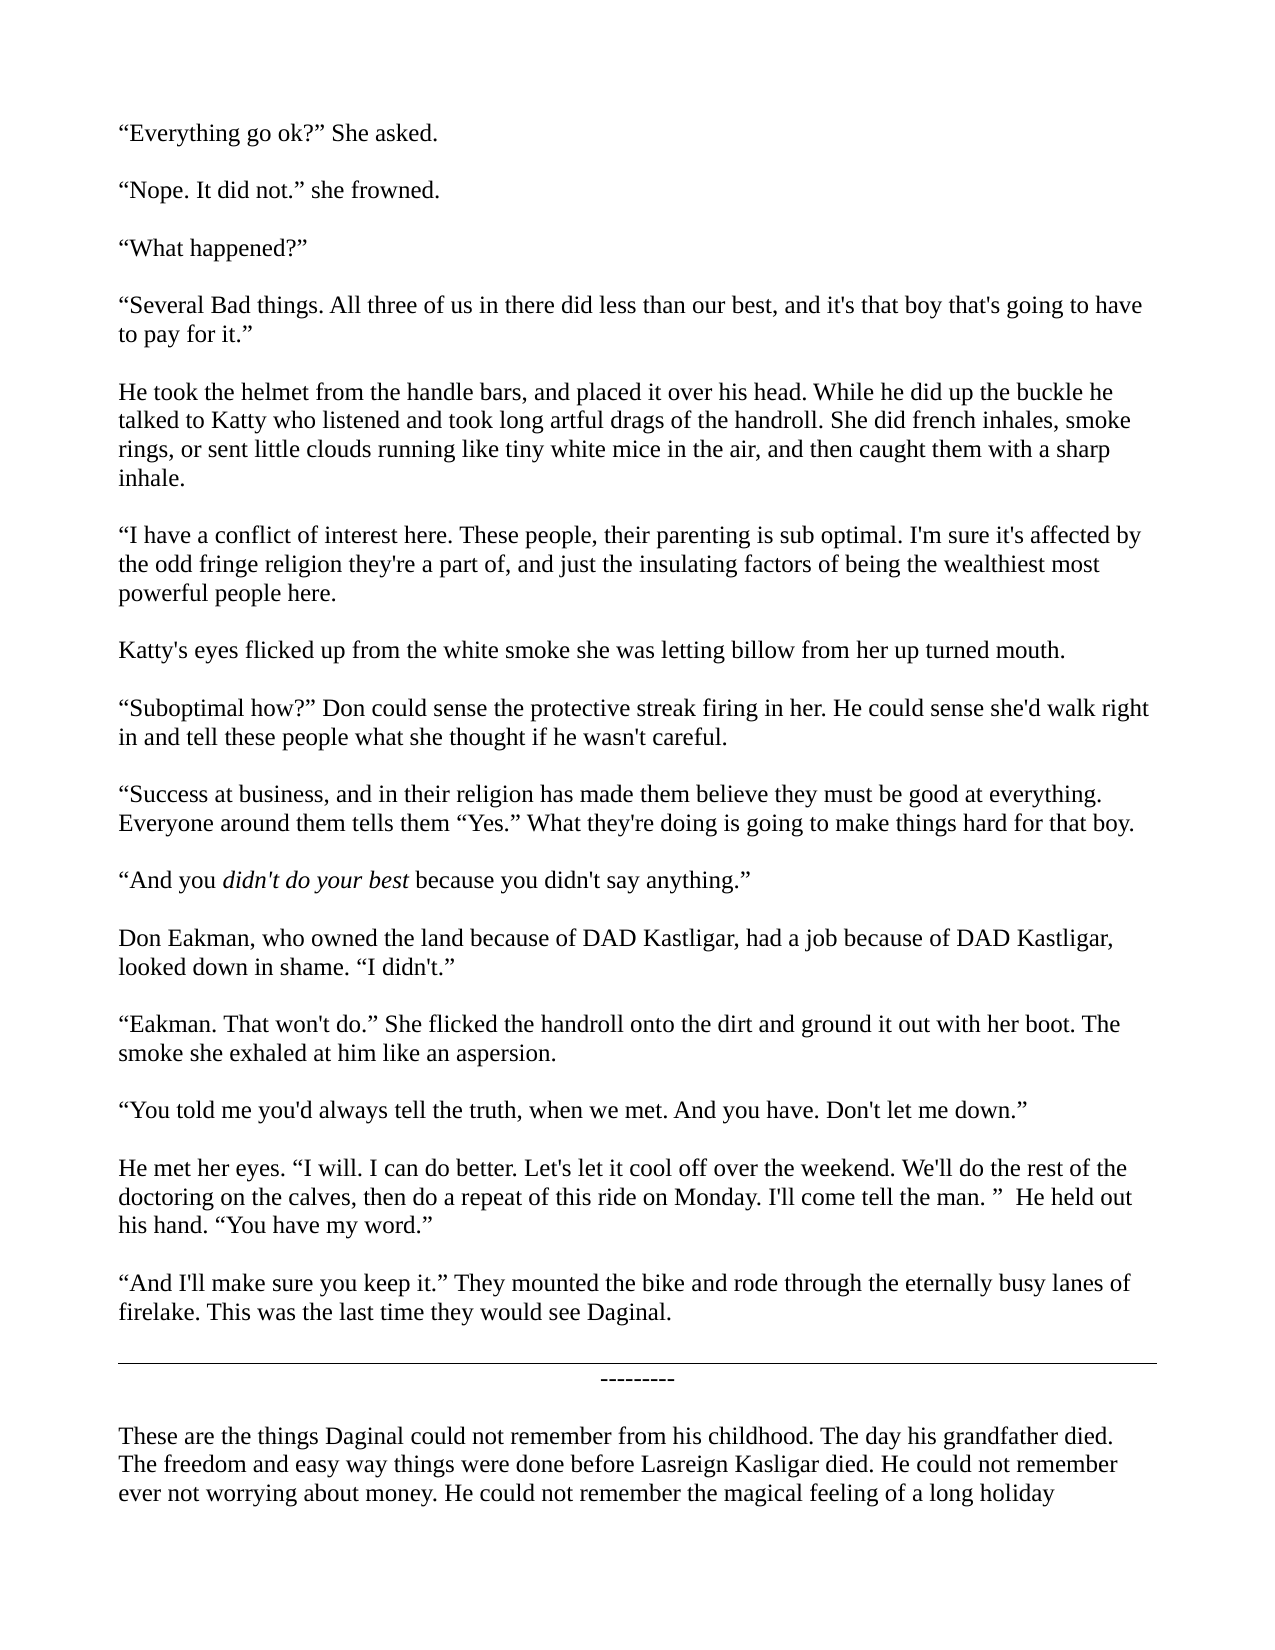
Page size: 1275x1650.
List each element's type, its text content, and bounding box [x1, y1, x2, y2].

text --------- [118, 1364, 1157, 1421]
text “I have a conflict of interest here. These people, their parenting is sub optimal. I'm sure it's affected by the odd fringe religion they're a part of, and just the insulating factors of being the wealthiest most powerful people here. Katty's eyes flicked up from the white smoke she was letting billow from her up turned mouth. “Suboptimal how?” Don could sense the protective streak firing in her. He could sense she'd walk right in and tell these people what she thought if he wasn't careful. “Success at business, and in their religion has made them believe they must be good at everything. Everyone around them tells them “Yes.” What they're doing is going to make things hard for that boy. [118, 521, 1157, 837]
text He took the helmet from the handle bars, and placed it over his head. While he did up the buckle he talked to Katty who listened and took long artful drags of the handroll. She did french inhales, smoke rings, or sent little clouds running like tiny white mice in the air, and then caught them with a sharp inhale. [118, 377, 1157, 492]
text These are the things Daginal could not remember from his childhood. The day his grandfather died. The freedom and easy way things were done before Lasreign Kasligar died. He could not remember ever not worrying about money. He could not remember the magical feeling of a long holiday [118, 1421, 1157, 1507]
text “And you didn't do your best because you didn't say anything.” Don Eakman, who owned the land because of DAD Kastligar, had a job because of DAD Kastligar, looked down in shame. “I didn't.” [118, 866, 1157, 981]
text “Everything go ok?” She asked. [118, 118, 1157, 147]
text “Nope. It did not.” she frowned. “What happened?” “Several Bad things. All three of us in there did less than our best, and it's that boy that's going to have to pay for it.” [118, 176, 1157, 348]
text “You told me you'd always tell the truth, when we met. And you have. Don't let me down.” [118, 1096, 1157, 1124]
text “Eakman. That won't do.” She flicked the handroll onto the dirt and ground it out with her boot. The smoke she exhaled at him like an aspersion. [118, 1009, 1157, 1067]
text He met her eyes. “I will. I can do better. Let's let it cool off over the weekend. We'll do the rest of the doctoring on the calves, then do a repeat of this ride on Monday. I'll come tell the man. ” He held out his hand. “You have my word.” [118, 1153, 1157, 1239]
text “And I'll make sure you keep it.” They mounted the bike and rode through the eternally busy lanes of firelake. This was the last time they would see Daginal. [118, 1268, 1157, 1326]
